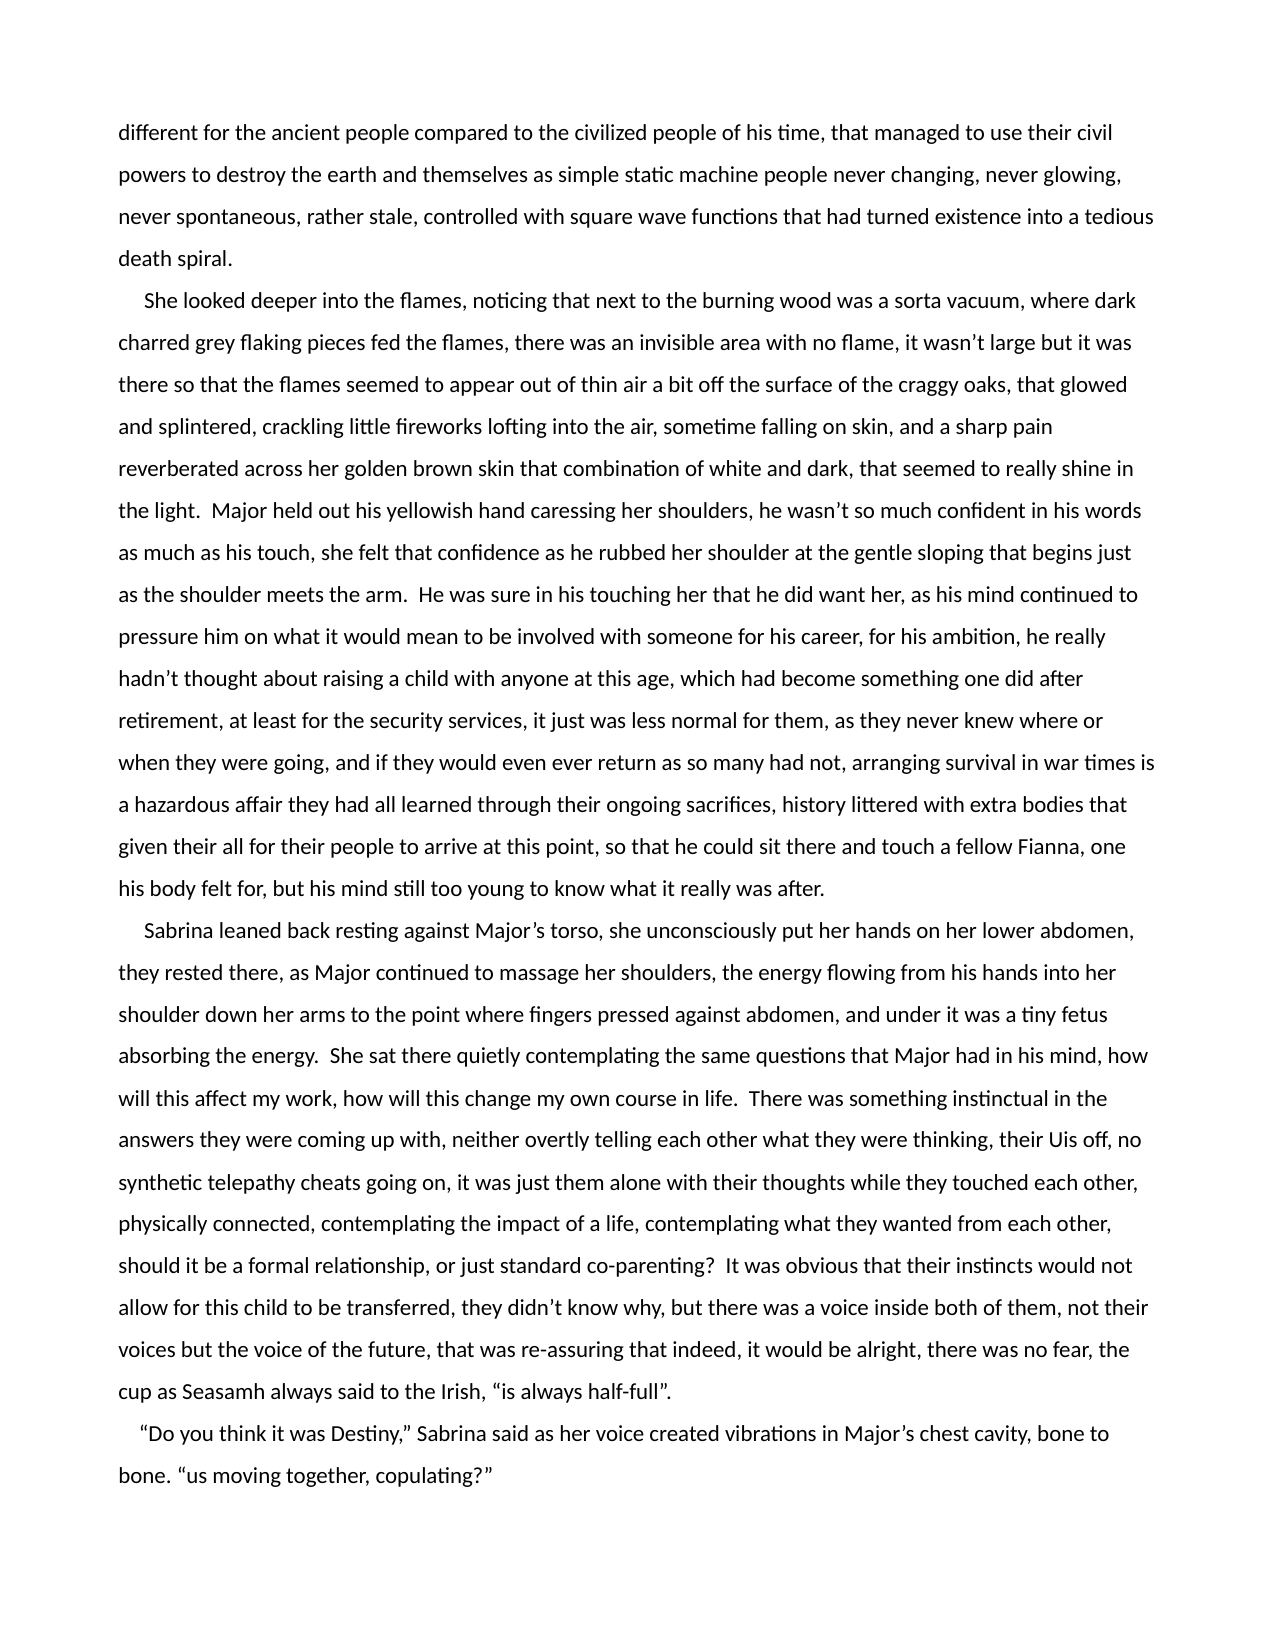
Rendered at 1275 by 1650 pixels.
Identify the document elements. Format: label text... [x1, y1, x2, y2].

text She looked deeper into the flames, noticing that next to the burning wood was a sorta vacuum, where dark charred grey flaking pieces fed the flames, there was an invisible area with no flame, it wasn’t large but it was there so that the flames seemed to appear out of thin air a bit off the surface of the craggy oaks, that glowed and splintered, crackling little fireworks lofting into the air, sometime falling on skin, and a sharp pain reverberated across her golden brown skin that combination of white and dark, that seemed to really shine in the light. Major held out his yellowish hand caressing her shoulders, he wasn’t so much confident in his words as much as his touch, she felt that confidence as he rubbed her shoulder at the gentle sloping that begins just as the shoulder meets the arm. He was sure in his touching her that he did want her, as his mind continued to pressure him on what it would mean to be involved with someone for his career, for his ambition, he really hadn’t thought about raising a child with anyone at this age, which had become something one did after retirement, at least for the security services, it just was less normal for them, as they never knew where or when they were going, and if they would even ever return as so many had not, arranging survival in war times is a hazardous affair they had all learned through their ongoing sacrifices, history littered with extra bodies that given their all for their people to arrive at this point, so that he could sit there and touch a fellow Fianna, one his body felt for, but his mind still too young to know what it really was after. [118, 286, 1157, 902]
text different for the ancient people compared to the civilized people of his time, that managed to use their civil powers to destroy the earth and themselves as simple static machine people never changing, never glowing, never spontaneous, rather stale, controlled with square wave functions that had turned existence into a tedious death spiral. [118, 118, 1157, 272]
text Sabrina leaned back resting against Major’s torso, she unconsciously put her hands on her lower abdomen, they rested there, as Major continued to massage her shoulders, the energy flowing from his hands into her shoulder down her arms to the point where fingers pressed against abdomen, and under it was a tiny fetus absorbing the energy. She sat there quietly contemplating the same questions that Major had in his mind, how will this affect my work, how will this change my own course in life. There was something instinctual in the answers they were coming up with, neither overtly telling each other what they were thinking, their Uis off, no synthetic telepathy cheats going on, it was just them alone with their thoughts while they touched each other, physically connected, contemplating the impact of a life, contemplating what they wanted from each other, should it be a formal relationship, or just standard co-parenting? It was obvious that their instincts would not allow for this child to be transferred, they didn’t know why, but there was a voice inside both of them, not their voices but the voice of the future, that was re-assuring that indeed, it would be alright, there was no fear, the cup as Seasamh always said to the Irish, “is always half-full”. [118, 916, 1157, 1406]
text “Do you think it was Destiny,” Sabrina said as her voice created vibrations in Major’s chest cavity, bone to bone. “us moving together, copulating?” [118, 1419, 1157, 1489]
